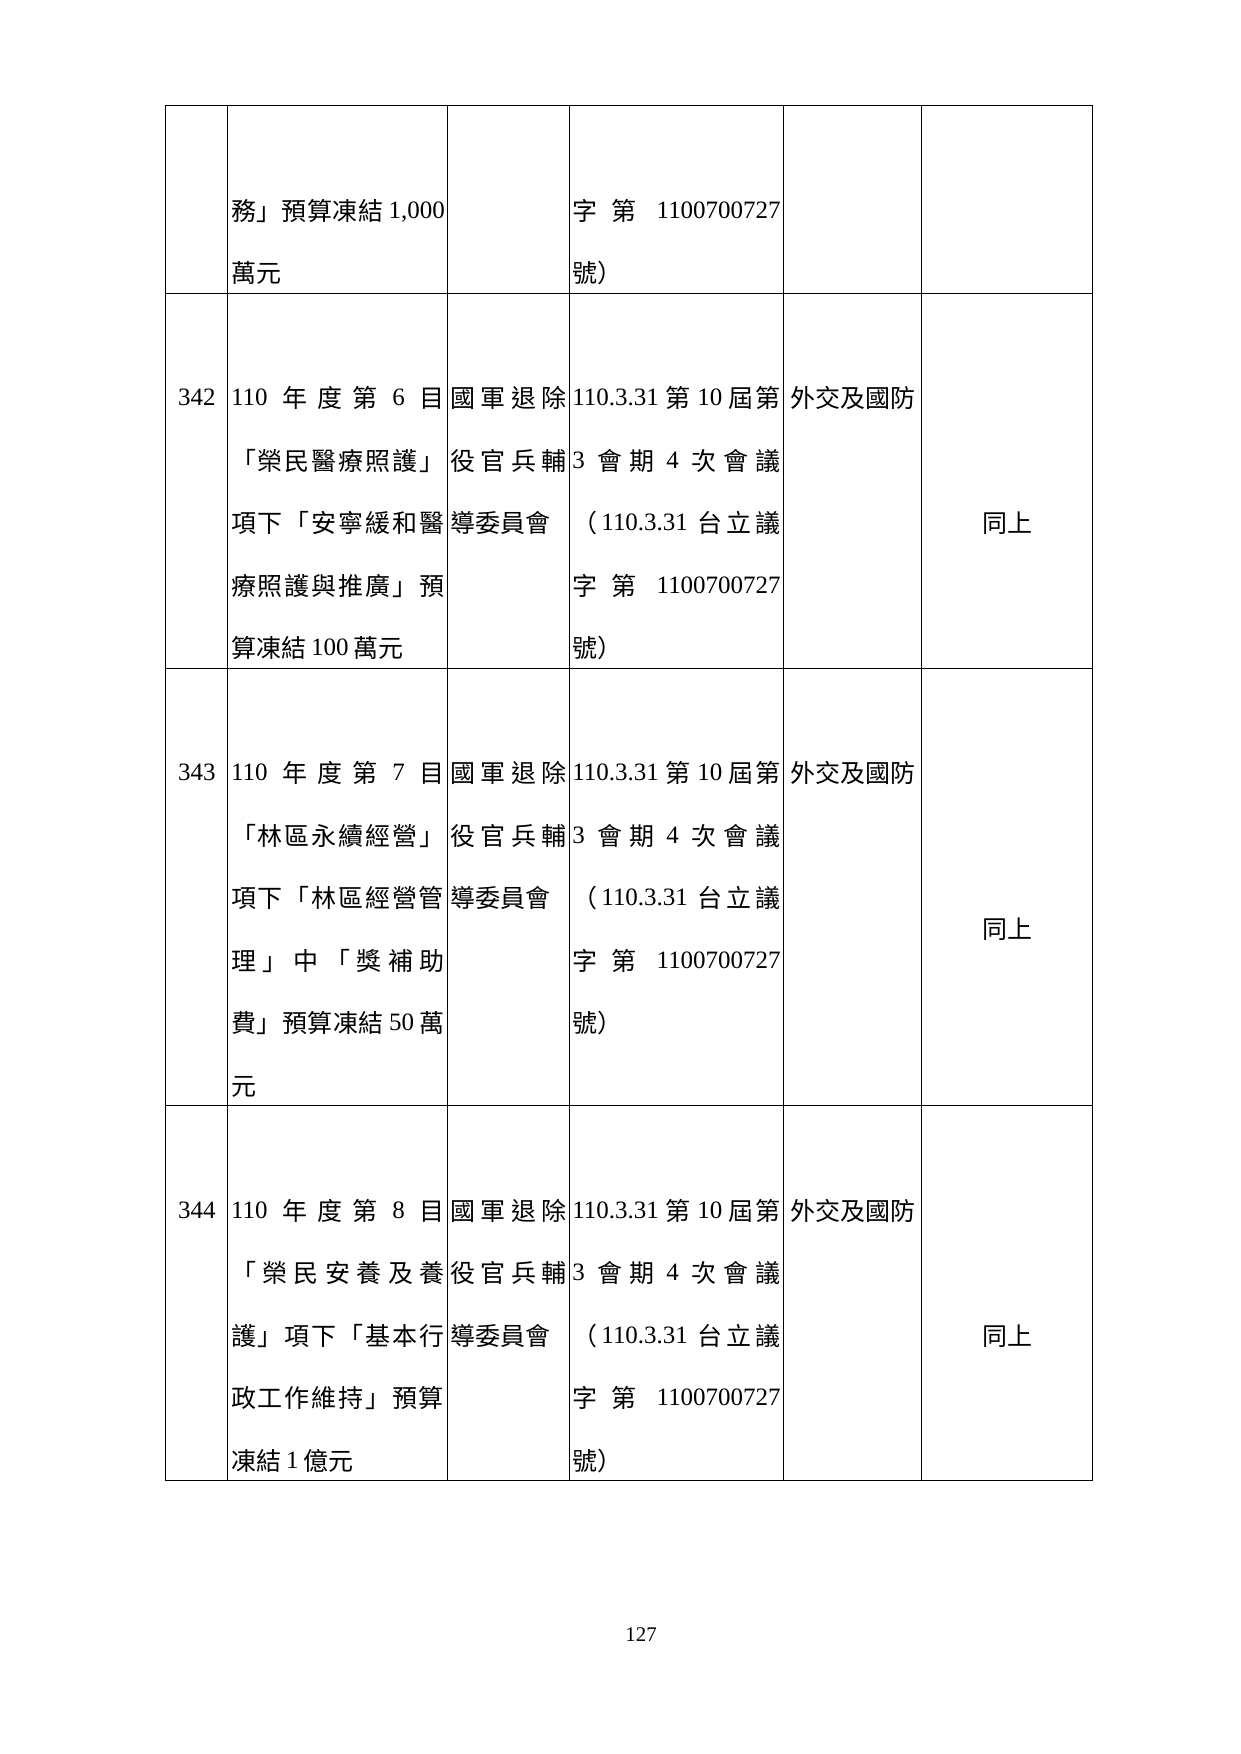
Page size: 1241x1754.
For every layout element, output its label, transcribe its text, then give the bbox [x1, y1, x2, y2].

table_cell [448, 106, 569, 293]
table_cell [166, 1106, 227, 1480]
table_cell 國軍退除役官兵輔導委員會 [448, 669, 569, 1105]
table_cell 國軍退除役官兵輔導委員會 [448, 294, 569, 668]
table_cell 110.3.31第10屆第3會期4次會議（110.3.31台立議字第1100700727號） [570, 669, 783, 1105]
table_cell 同上 [922, 294, 1092, 668]
table_cell [166, 294, 227, 668]
table_cell 務」預算凍結1,000萬元 [228, 106, 447, 293]
table_cell 外交及國防 [784, 294, 921, 668]
table_cell [166, 669, 227, 1105]
table_cell 110.3.31第10屆第3會期4次會議（110.3.31台立議字第1100700727號） [570, 1106, 783, 1480]
table_cell 110年度第7目「林區永續經營」項下「林區經營管理」中「獎補助費」預算凍結50萬元 [228, 669, 447, 1105]
table_cell 110年度第8目「榮民安養及養護」項下「基本行政工作維持」預算凍結1億元 [228, 1106, 447, 1480]
table_cell 110.3.31第10屆第3會期4次會議（110.3.31台立議字第1100700727號） [570, 294, 783, 668]
table_cell 外交及國防 [784, 669, 921, 1105]
table_cell [922, 106, 1092, 293]
table_cell 同上 [922, 669, 1092, 1105]
table_cell 字第1100700727號） [570, 106, 783, 293]
table_cell [784, 106, 921, 293]
table_cell 同上 [922, 1106, 1092, 1480]
table_cell 國軍退除役官兵輔導委員會 [448, 1106, 569, 1480]
table_cell 外交及國防 [784, 1106, 921, 1480]
table_cell 110年度第6目「榮民醫療照護」項下「安寧緩和醫療照護與推廣」預算凍結100萬元 [228, 294, 447, 668]
table_cell [166, 106, 227, 293]
